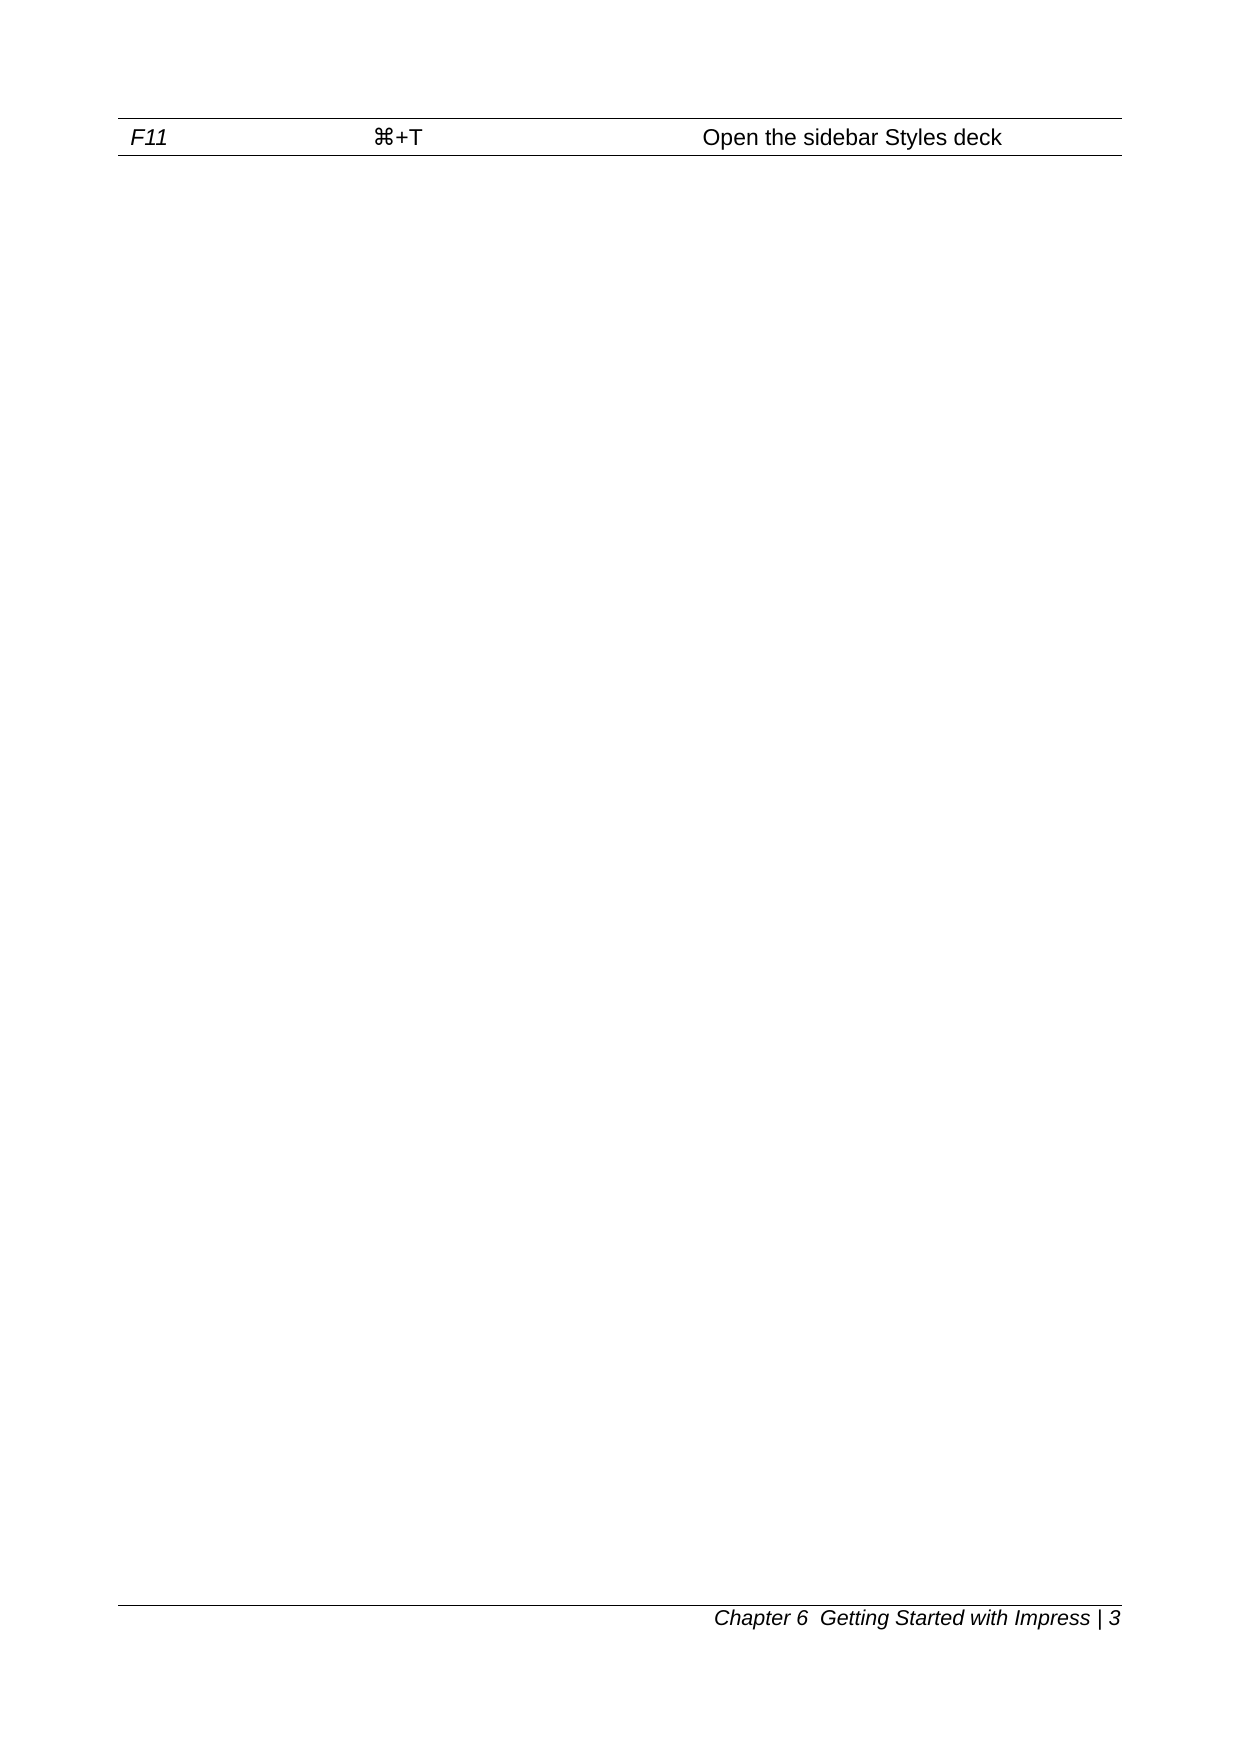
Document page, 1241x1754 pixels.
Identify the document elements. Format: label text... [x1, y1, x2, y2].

table_cell Open the sidebar Styles deck [690, 119, 1122, 155]
table_cell ⌘+T [360, 119, 690, 155]
table_cell F11 [118, 119, 360, 155]
